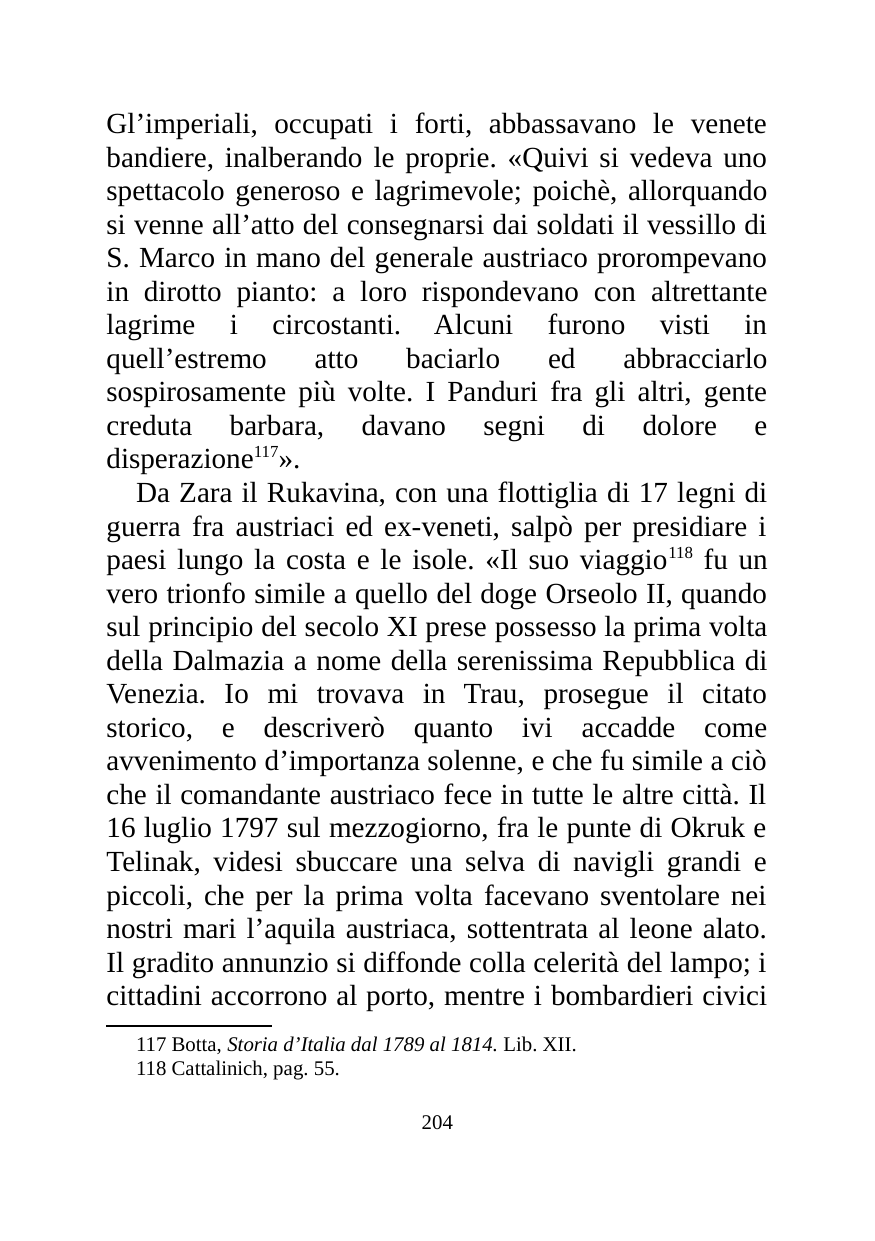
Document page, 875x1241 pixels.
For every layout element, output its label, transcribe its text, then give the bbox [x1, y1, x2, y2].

text Gl’imperiali, occupati i forti, abbassavano le venete bandiere, inalberando le proprie. «Quivi si vedeva uno spettacolo generoso e lagrimevole; poichè, allorquando si venne all’atto del consegnarsi dai soldati il vessillo di S. Marco in mano del generale austriaco prorompevano in dirotto pianto: a loro rispondevano con altrettante lagrime i circostanti. Alcuni furono visti in quell’estremo atto baciarlo ed abbracciarlo sospirosamente più volte. I Panduri fra gli altri, gente creduta barbara, davano segni di dolore e disperazione». [106, 106, 768, 475]
text Botta, Storia d’Italia dal 1789 al 1814. Lib. XII. [106, 1032, 768, 1056]
text Da Zara il Rukavina, con una flottiglia di 17 legni di guerra fra austriaci ed ex-veneti, salpò per presidiare i paesi lungo la costa e le isole. «Il suo viaggio fu un vero trionfo simile a quello del doge Orseolo II, quando sul principio del secolo XI prese possesso la prima volta della Dalmazia a nome della serenissima Repubblica di Venezia. Io mi trovava in Trau, prosegue il citato storico, e descriverò quanto ivi accadde come avvenimento d’importanza solenne, e che fu simile a ciò che il comandante austriaco fece in tutte le altre città. Il 16 luglio 1797 sul mezzogiorno, fra le punte di Okruk e Telinak, videsi sbuccare una selva di navigli grandi e piccoli, che per la prima volta facevano sventolare nei nostri mari l’aquila austriaca, sottentrata al leone alato. Il gradito annunzio si diffonde colla celerità del lampo; i cittadini accorrono al porto, mentre i bombardieri civici [106, 475, 768, 1012]
text Cattalinich, pag. 55. [106, 1056, 768, 1080]
